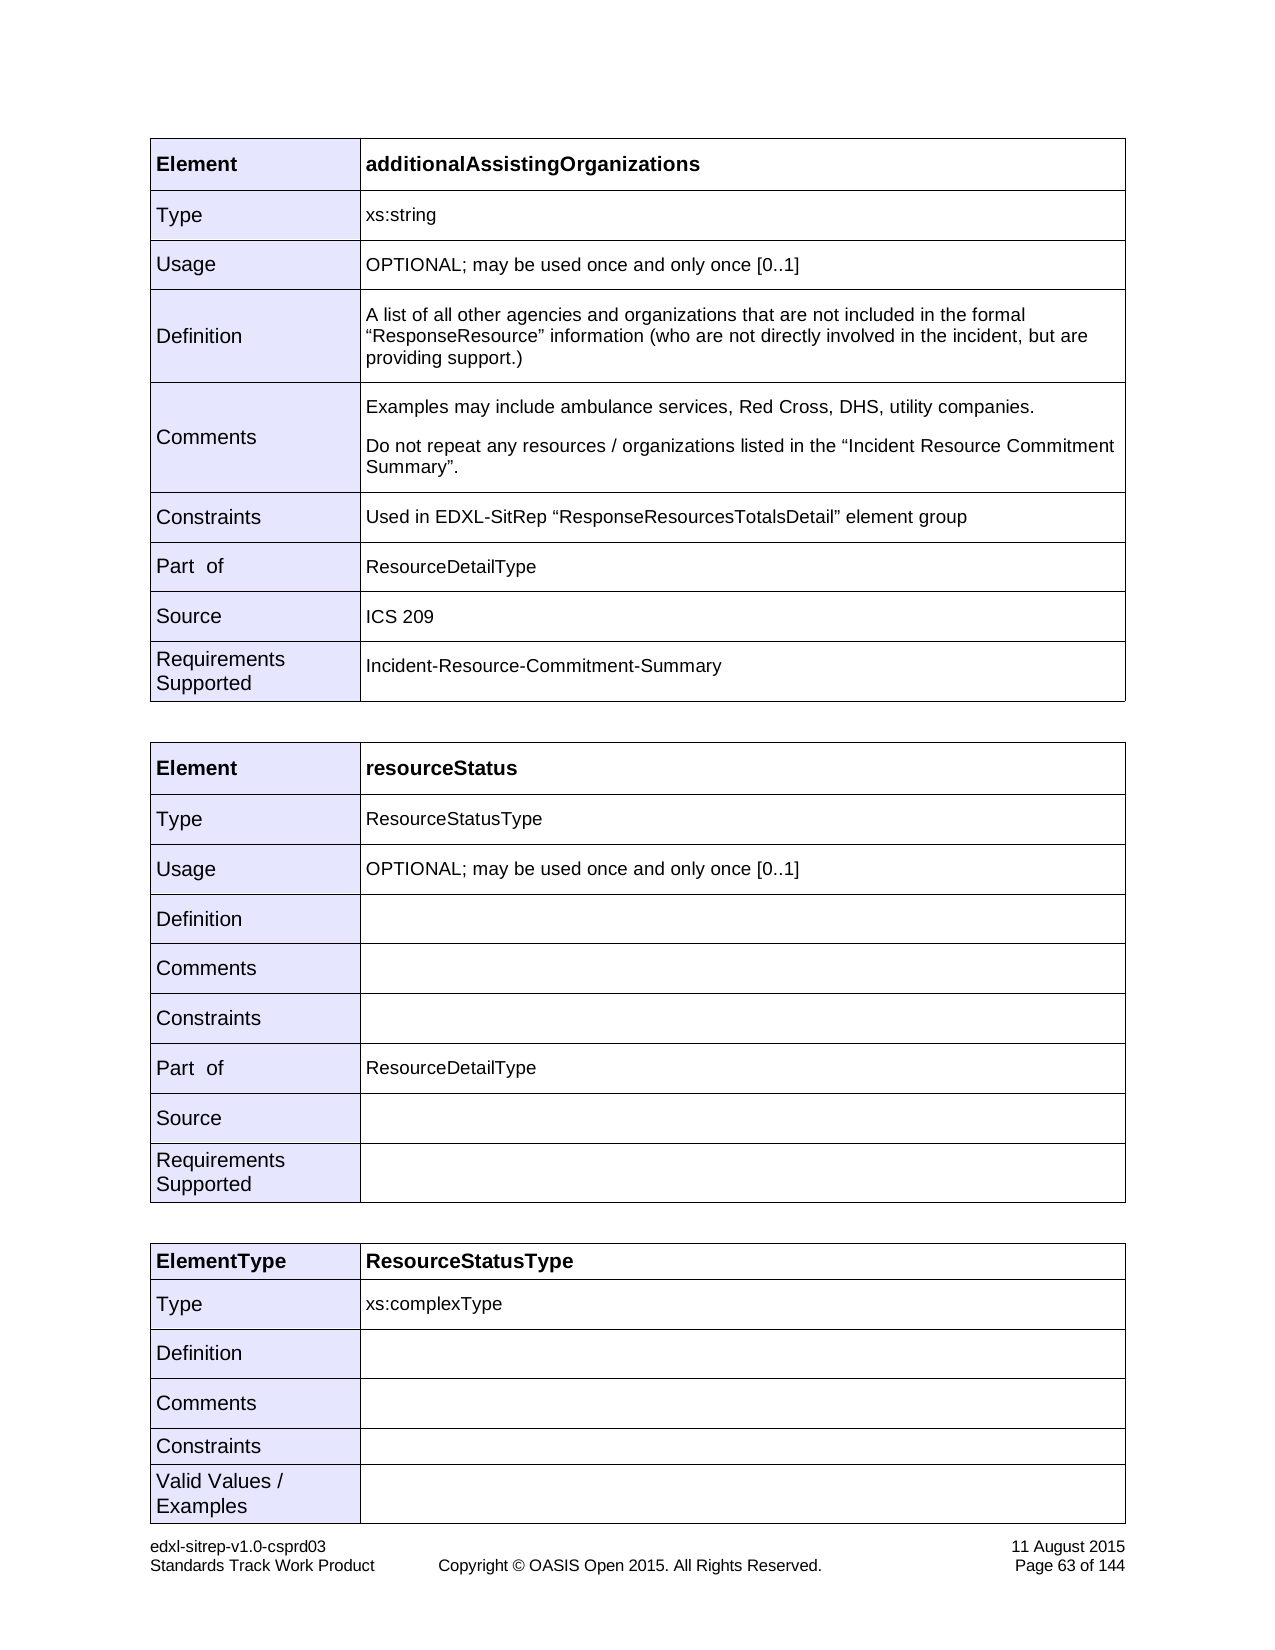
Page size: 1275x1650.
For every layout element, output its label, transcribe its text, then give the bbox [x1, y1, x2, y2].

table_cell [361, 1429, 1125, 1464]
table_cell Part of [151, 1044, 360, 1093]
table_cell [361, 895, 1125, 943]
table_cell OPTIONAL; may be used once and only once [0..1] [361, 845, 1125, 893]
table_cell Type [151, 191, 360, 239]
table_cell A list of all other agencies and organizations that are not included in the formal “ResponseResource” information (who are not directly involved in the incident, but are providing support.) [361, 290, 1125, 382]
table_cell Usage [151, 241, 360, 289]
table_cell Incident-Resource-Commitment-Summary [361, 642, 1125, 701]
table_cell Part of [151, 543, 360, 591]
table_cell Source [151, 1094, 360, 1142]
table_cell xs:string [361, 191, 1125, 239]
table_header additionalAssistingOrganizations [361, 139, 1125, 190]
table_header ElementType [151, 1244, 360, 1279]
table_header ResourceStatusType [361, 1244, 1125, 1279]
table_cell Comments [151, 383, 360, 492]
table_cell Constraints [151, 493, 360, 542]
table_cell Definition [151, 895, 360, 943]
table_cell Type [151, 1280, 360, 1328]
table_cell Valid Values / Examples [151, 1465, 360, 1523]
table_cell Comments [151, 944, 360, 993]
table_cell Source [151, 592, 360, 641]
table_cell Used in EDXL-SitRep “ResponseResourcesTotalsDetail” element group [361, 493, 1125, 542]
table_cell Type [151, 795, 360, 844]
table_cell [361, 944, 1125, 993]
table_cell [361, 994, 1125, 1043]
table_header Element [151, 743, 360, 794]
table_cell [361, 1094, 1125, 1142]
table_cell xs:complexType [361, 1280, 1125, 1328]
table_cell ResourceDetailType [361, 1044, 1125, 1093]
table_cell Definition [151, 290, 360, 382]
table_cell [361, 1144, 1125, 1202]
table_header resourceStatus [361, 743, 1125, 794]
table_cell Examples may include ambulance services, Red Cross, DHS, utility companies. Do not repeat any resources / organizations listed in the “Incident Resource Commitment Summary”. [361, 383, 1125, 492]
table_cell Requirements Supported [151, 642, 360, 701]
table_cell Usage [151, 845, 360, 893]
table_cell [361, 1379, 1125, 1428]
table_cell Requirements Supported [151, 1144, 360, 1202]
table_cell ResourceStatusType [361, 795, 1125, 844]
table_cell Definition [151, 1330, 360, 1378]
table_cell [361, 1465, 1125, 1523]
table_cell ResourceDetailType [361, 543, 1125, 591]
table_cell Comments [151, 1379, 360, 1428]
table_cell [361, 1330, 1125, 1378]
table_cell ICS 209 [361, 592, 1125, 641]
table_cell OPTIONAL; may be used once and only once [0..1] [361, 241, 1125, 289]
table_cell Constraints [151, 994, 360, 1043]
table_header Element [151, 139, 360, 190]
table_cell Constraints [151, 1429, 360, 1464]
